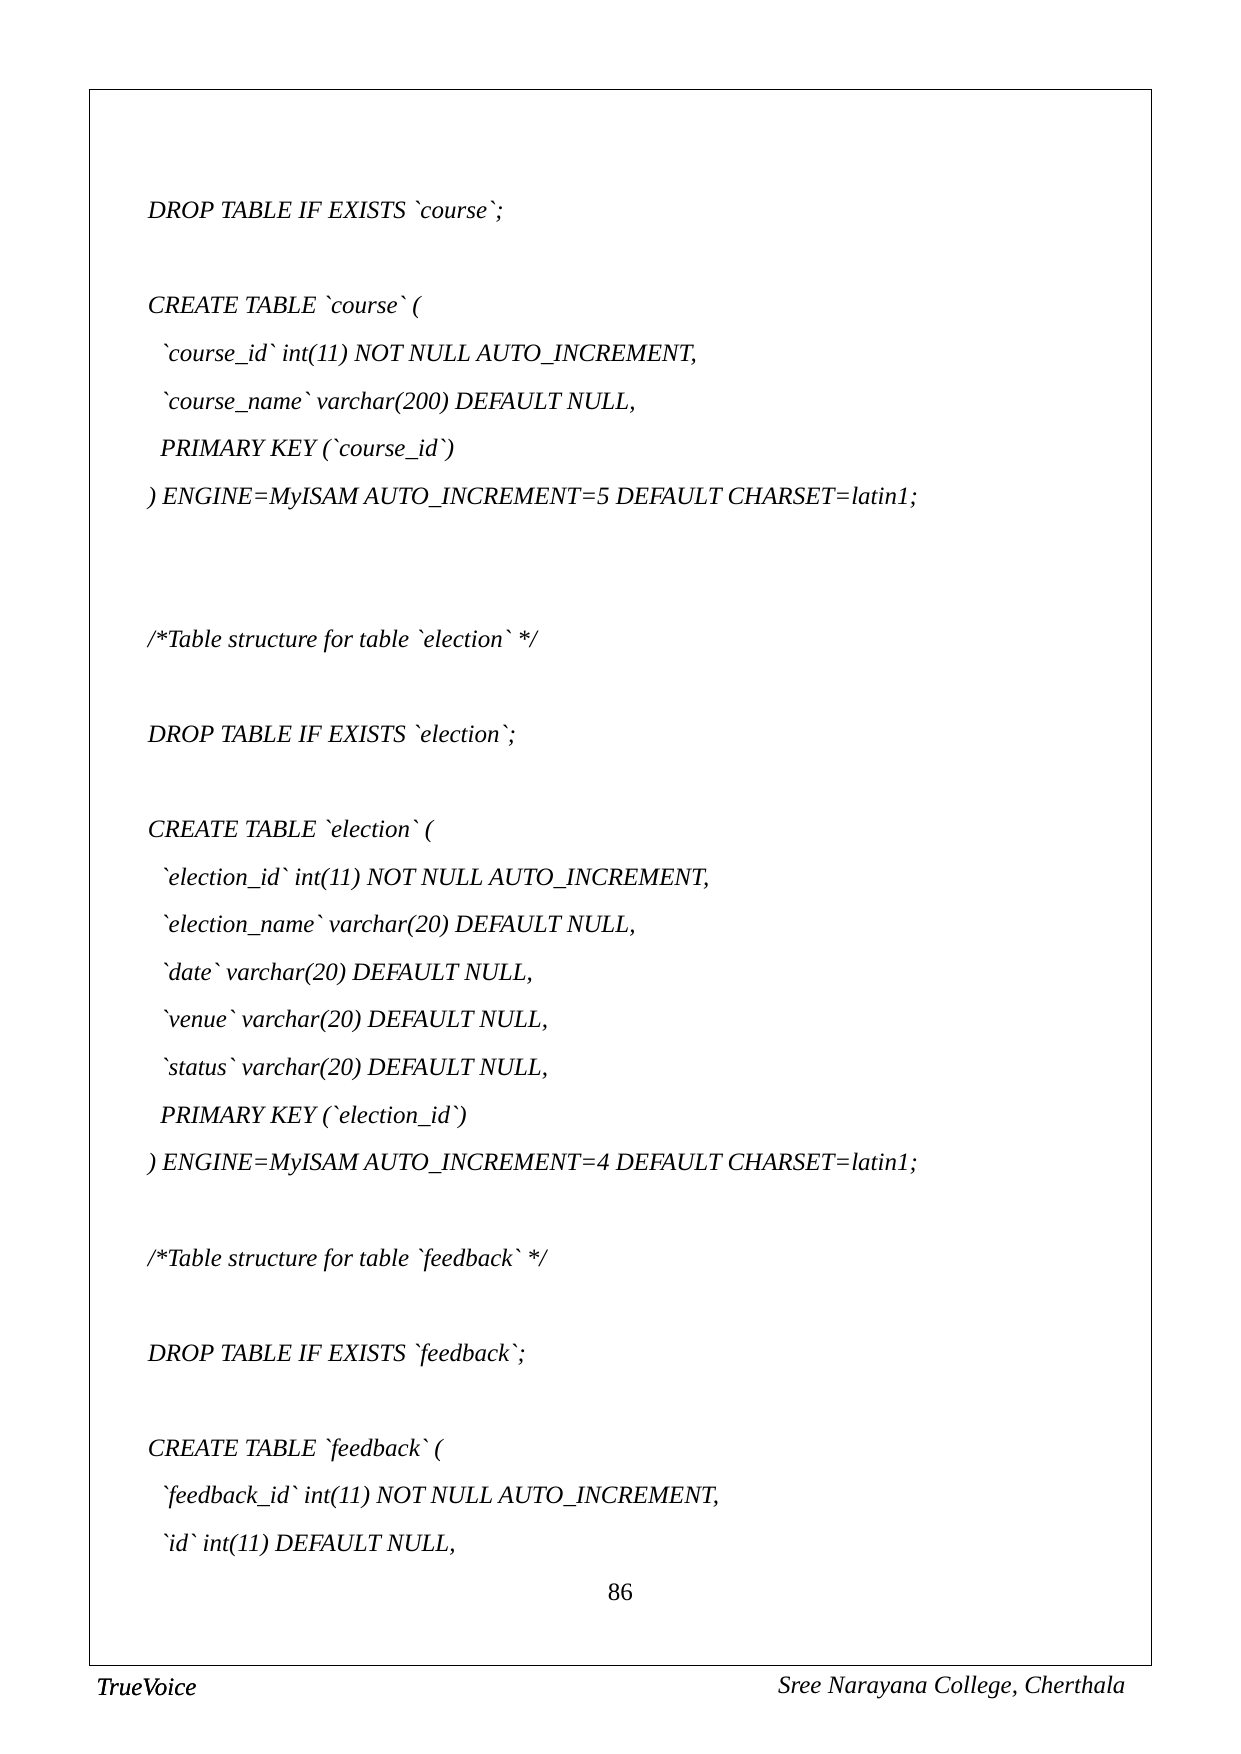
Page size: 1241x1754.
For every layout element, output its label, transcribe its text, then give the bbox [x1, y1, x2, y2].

text `venue` varchar(20) DEFAULT NULL, [148, 1004, 1092, 1033]
text ) ENGINE=MyISAM AUTO_INCREMENT=4 DEFAULT CHARSET=latin1; [148, 1147, 1092, 1176]
text CREATE TABLE `feedback` ( [148, 1433, 1092, 1462]
text ) ENGINE=MyISAM AUTO_INCREMENT=5 DEFAULT CHARSET=latin1; [148, 481, 1092, 510]
text `feedback_id` int(11) NOT NULL AUTO_INCREMENT, [148, 1481, 1092, 1509]
text PRIMARY KEY (`course_id`) [148, 433, 1092, 462]
text `election_name` varchar(20) DEFAULT NULL, [148, 909, 1092, 938]
text DROP TABLE IF EXISTS `election`; [148, 719, 1092, 748]
text `election_id` int(11) NOT NULL AUTO_INCREMENT, [148, 862, 1092, 891]
text /*Table structure for table `election` */ [148, 624, 1092, 652]
text `course_id` int(11) NOT NULL AUTO_INCREMENT, [148, 338, 1092, 367]
text `id` int(11) DEFAULT NULL, [148, 1528, 1092, 1557]
text `date` varchar(20) DEFAULT NULL, [148, 957, 1092, 986]
text `course_name` varchar(200) DEFAULT NULL, [148, 386, 1092, 414]
text /*Table structure for table `feedback` */ [148, 1243, 1092, 1271]
text CREATE TABLE `election` ( [148, 814, 1092, 843]
text DROP TABLE IF EXISTS `course`; [148, 195, 1092, 224]
text DROP TABLE IF EXISTS `feedback`; [148, 1338, 1092, 1367]
text `status` varchar(20) DEFAULT NULL, [148, 1052, 1092, 1081]
text PRIMARY KEY (`election_id`) [148, 1100, 1092, 1128]
text CREATE TABLE `course` ( [148, 291, 1092, 319]
